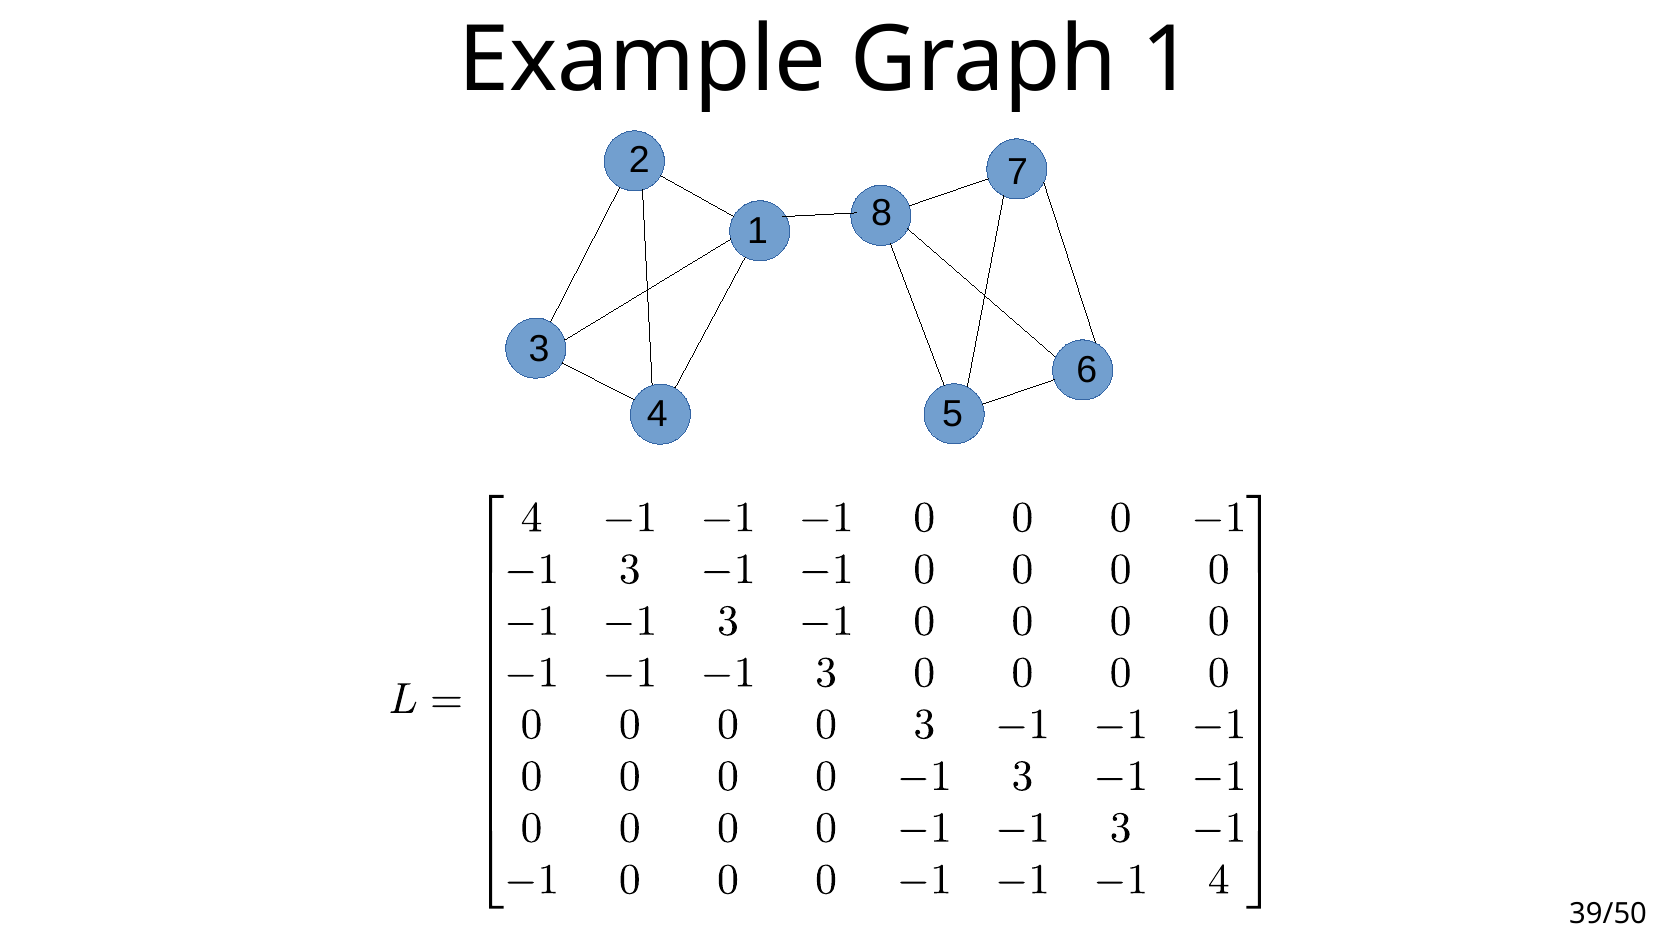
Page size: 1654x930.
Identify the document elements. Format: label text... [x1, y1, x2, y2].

text_box [683, 394, 691, 434]
text_box [986, 152, 992, 186]
text_box [867, 242, 895, 246]
title Example Graph 1 [82, 0, 1571, 120]
text_box [907, 200, 911, 231]
text_box [1052, 349, 1061, 391]
text_box [505, 328, 513, 368]
text_box 6 [1061, 341, 1112, 399]
text_box 2 [614, 131, 665, 189]
text_box 4 [632, 385, 683, 443]
text_box [783, 217, 790, 250]
text_box [388, 494, 1276, 909]
text_box [850, 198, 856, 233]
text_box [1001, 138, 1032, 143]
text_box 1 [732, 202, 783, 259]
text_box 5 [927, 385, 978, 443]
text_box 7 [992, 143, 1043, 200]
text_box [978, 395, 985, 432]
text_box 8 [856, 184, 907, 242]
text_box 3 [513, 320, 565, 378]
text_box [1043, 154, 1047, 182]
text_box [604, 138, 614, 183]
